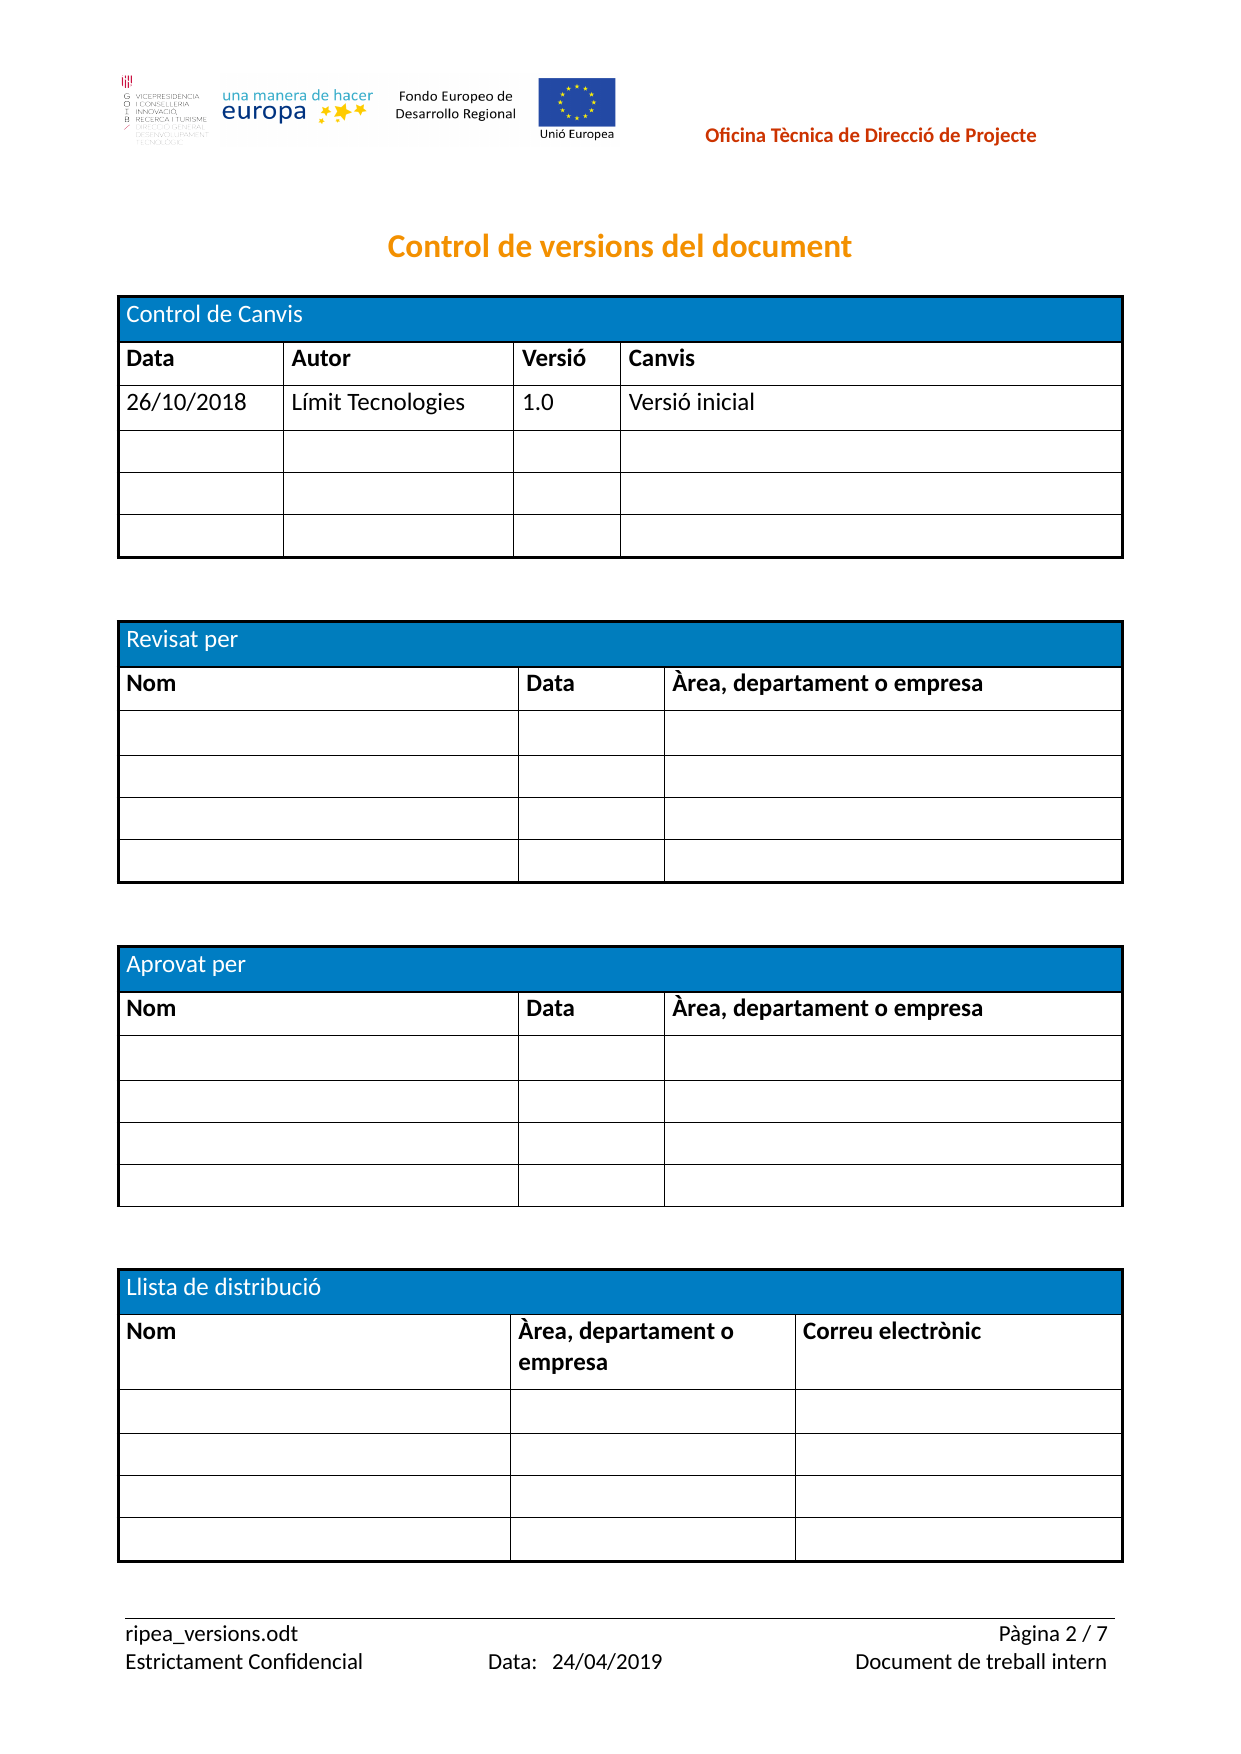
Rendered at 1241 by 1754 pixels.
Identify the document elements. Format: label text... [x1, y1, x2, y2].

table_cell [120, 1476, 510, 1517]
table_cell [120, 1165, 518, 1206]
table_cell [621, 515, 1121, 556]
table_cell [511, 1476, 795, 1517]
table_cell [120, 1434, 510, 1475]
table_cell [514, 431, 620, 472]
table_cell [665, 798, 1121, 839]
table_cell [120, 1518, 510, 1559]
picture [118, 73, 213, 147]
table_cell Versió [514, 343, 620, 385]
table_cell [514, 473, 620, 514]
table_cell [120, 756, 518, 797]
table_cell [519, 711, 664, 754]
table_cell [120, 1036, 518, 1079]
table_cell [519, 1165, 664, 1206]
table_header Revisat per [120, 623, 1121, 666]
table_cell Versió inicial [621, 386, 1121, 429]
table_cell Canvis [621, 343, 1121, 385]
table_cell [519, 840, 664, 881]
table_cell [120, 473, 283, 514]
table_cell Data [120, 343, 283, 385]
table_cell [519, 1081, 664, 1122]
table_cell [511, 1390, 795, 1433]
table_cell [284, 515, 513, 556]
table_cell Nom [120, 993, 518, 1035]
table_cell [514, 515, 620, 556]
table_cell [796, 1434, 1121, 1475]
table_cell [284, 473, 513, 514]
table_cell [120, 515, 283, 556]
table_cell 1.0 [514, 386, 620, 429]
table_cell Àrea, departament o empresa [511, 1315, 795, 1389]
table_cell Àrea, departament o empresa [665, 993, 1121, 1035]
table_cell [665, 1165, 1121, 1206]
table_cell [519, 1123, 664, 1164]
table_header Aprovat per [120, 948, 1121, 991]
table_cell Data [519, 668, 664, 710]
table_cell [519, 756, 664, 797]
table_cell [621, 431, 1121, 472]
table_cell [519, 1036, 664, 1079]
table_cell [665, 1036, 1121, 1079]
table_cell [120, 1081, 518, 1122]
table_cell [665, 711, 1121, 754]
table_cell [796, 1390, 1121, 1433]
table_cell Àrea, departament o empresa [665, 668, 1121, 710]
table_cell [511, 1518, 795, 1559]
table_cell [511, 1434, 795, 1475]
table_header Control de Canvis [120, 298, 1121, 341]
table_cell [665, 840, 1121, 881]
table_cell Data [519, 993, 664, 1035]
table_cell Nom [120, 668, 518, 710]
table_header Llista de distribució [120, 1271, 1121, 1314]
table_cell [120, 840, 518, 881]
table_cell [796, 1476, 1121, 1517]
table_cell [665, 1081, 1121, 1122]
table_cell Autor [284, 343, 513, 385]
table_cell 26/10/2018 [120, 386, 283, 429]
table_cell [519, 798, 664, 839]
table_cell [120, 1123, 518, 1164]
table_cell Nom [120, 1315, 510, 1389]
picture [219, 73, 621, 147]
table_cell [120, 1390, 510, 1433]
table_cell [796, 1518, 1121, 1559]
subtitle Control de versions del document [118, 225, 1122, 266]
table_cell Correu electrònic [796, 1315, 1121, 1389]
table_cell [621, 473, 1121, 514]
table_cell [120, 798, 518, 839]
table_cell [665, 756, 1121, 797]
table_cell [284, 431, 513, 472]
table_cell Límit Tecnologies [284, 386, 513, 429]
table_cell [120, 431, 283, 472]
table_cell [120, 711, 518, 754]
table_cell [665, 1123, 1121, 1164]
